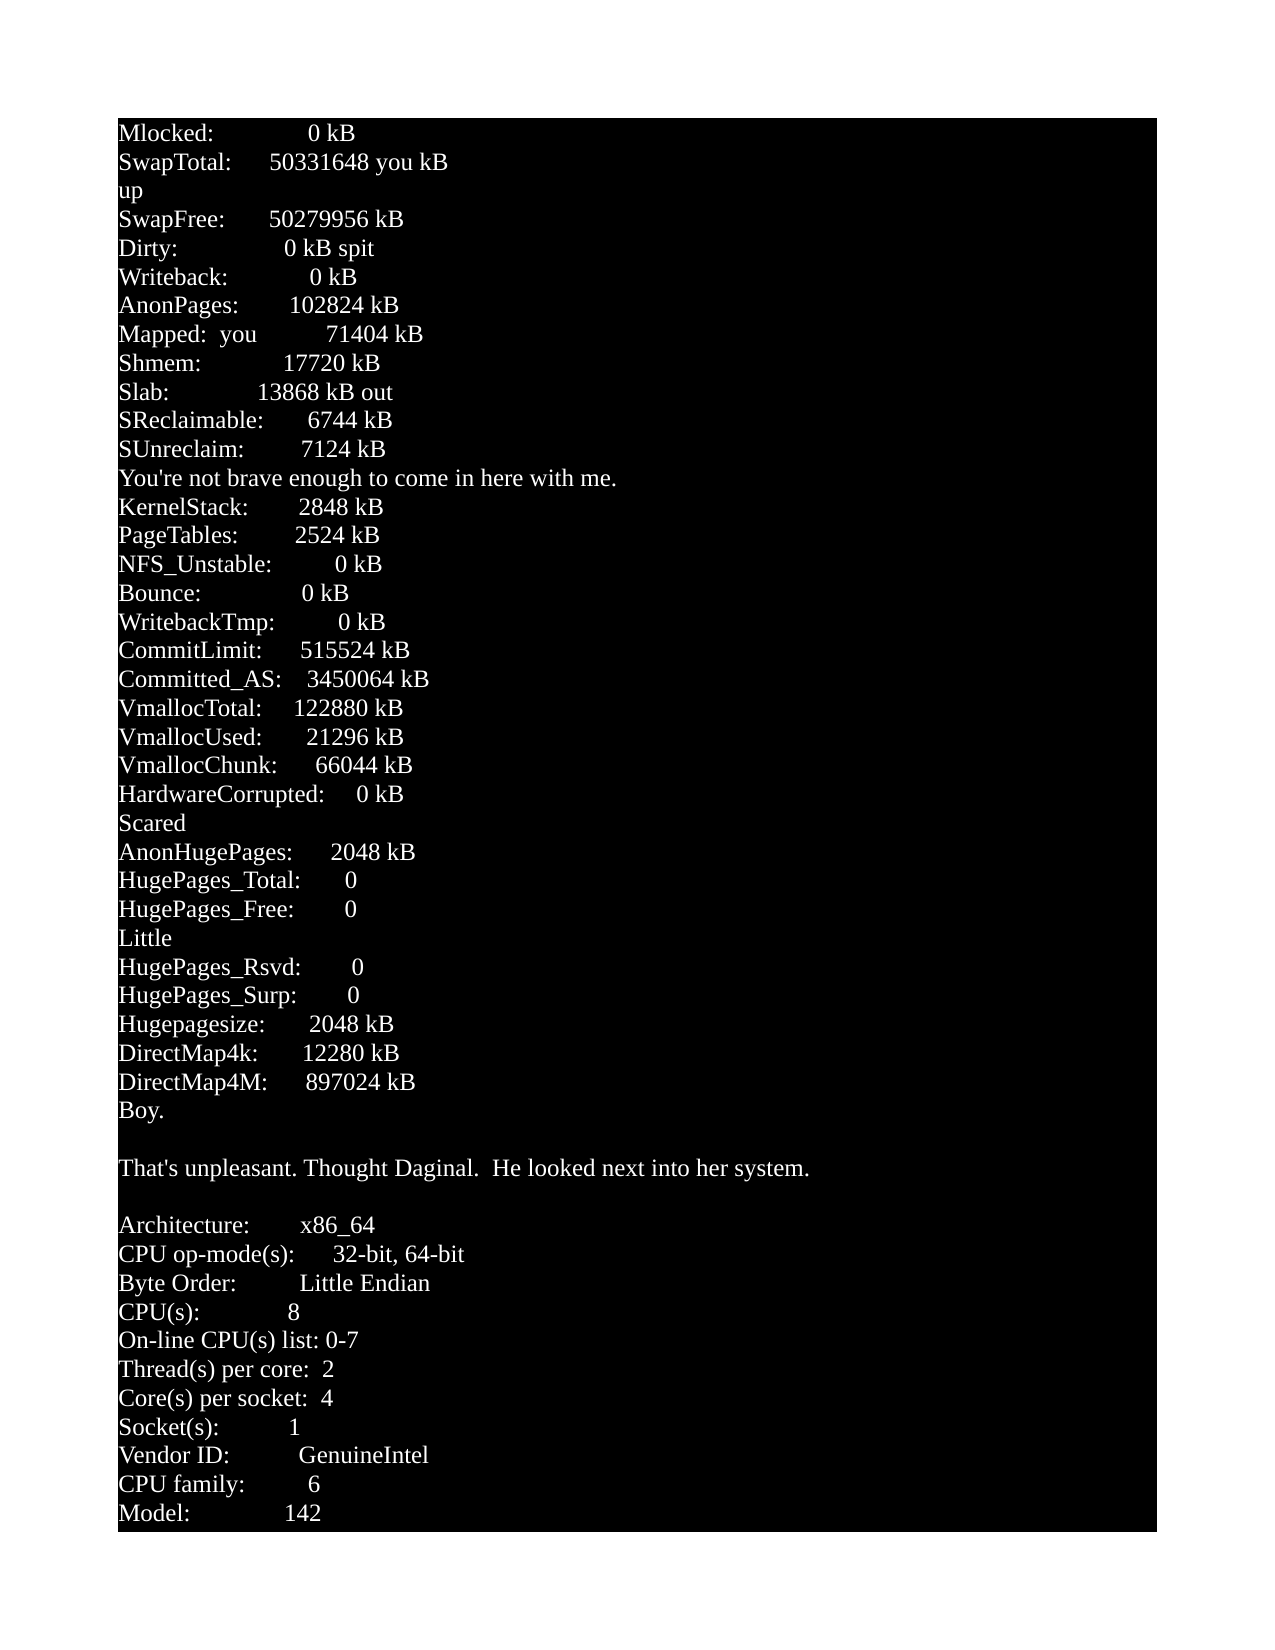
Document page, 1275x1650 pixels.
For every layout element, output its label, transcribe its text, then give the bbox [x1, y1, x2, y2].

text SUnreclaim: 7124 kB [118, 434, 1157, 463]
text Byte Order: Little Endian [118, 1268, 1157, 1297]
text Slab: 13868 kB out [118, 377, 1157, 406]
text up [118, 176, 1157, 204]
text Mapped: you 71404 kB [118, 319, 1157, 348]
text HugePages_Free: 0 Little [118, 894, 1157, 952]
text VmallocTotal: 122880 kB [118, 693, 1157, 722]
text Scared [118, 808, 1157, 837]
text DirectMap4k: 12280 kB [118, 1038, 1157, 1067]
text PageTables: 2524 kB [118, 521, 1157, 549]
text Model: 142 [118, 1498, 1157, 1527]
text HugePages_Total: 0 [118, 866, 1157, 894]
text CommitLimit: 515524 kB [118, 636, 1157, 664]
text On-line CPU(s) list: 0-7 [118, 1326, 1157, 1354]
text VmallocChunk: 66044 kB [118, 751, 1157, 779]
text DirectMap4M: 897024 kB [118, 1067, 1157, 1096]
text Writeback: 0 kB [118, 262, 1157, 291]
text VmallocUsed: 21296 kB [118, 722, 1157, 751]
text AnonHugePages: 2048 kB [118, 837, 1157, 866]
text KernelStack: 2848 kB [118, 492, 1157, 521]
text Hugepagesize: 2048 kB [118, 1009, 1157, 1038]
text Boy. That's unpleasant. Thought Daginal. He looked next into her system. Architecture: x86_64 [118, 1096, 1157, 1239]
text CPU op-mode(s): 32-bit, 64-bit [118, 1239, 1157, 1268]
text Vendor ID: GenuineIntel [118, 1441, 1157, 1469]
text AnonPages: 102824 kB [118, 291, 1157, 319]
text SReclaimable: 6744 kB [118, 406, 1157, 434]
text HugePages_Surp: 0 [118, 981, 1157, 1009]
text Socket(s): 1 [118, 1412, 1157, 1441]
text Committed_AS: 3450064 kB [118, 664, 1157, 693]
text HardwareCorrupted: 0 kB [118, 779, 1157, 808]
text CPU(s): 8 [118, 1297, 1157, 1326]
text SwapTotal: 50331648 you kB [118, 147, 1157, 176]
text SwapFree: 50279956 kB [118, 204, 1157, 233]
text WritebackTmp: 0 kB [118, 607, 1157, 636]
text Bounce: 0 kB [118, 578, 1157, 607]
text Mlocked: 0 kB [118, 118, 1157, 147]
text Dirty: 0 kB spit [118, 233, 1157, 262]
text CPU family: 6 [118, 1469, 1157, 1498]
text NFS_Unstable: 0 kB [118, 549, 1157, 578]
text Core(s) per socket: 4 [118, 1383, 1157, 1412]
text Shmem: 17720 kB [118, 348, 1157, 377]
text You're not brave enough to come in here with me. [118, 463, 1157, 492]
text HugePages_Rsvd: 0 [118, 952, 1157, 981]
text Thread(s) per core: 2 [118, 1354, 1157, 1383]
